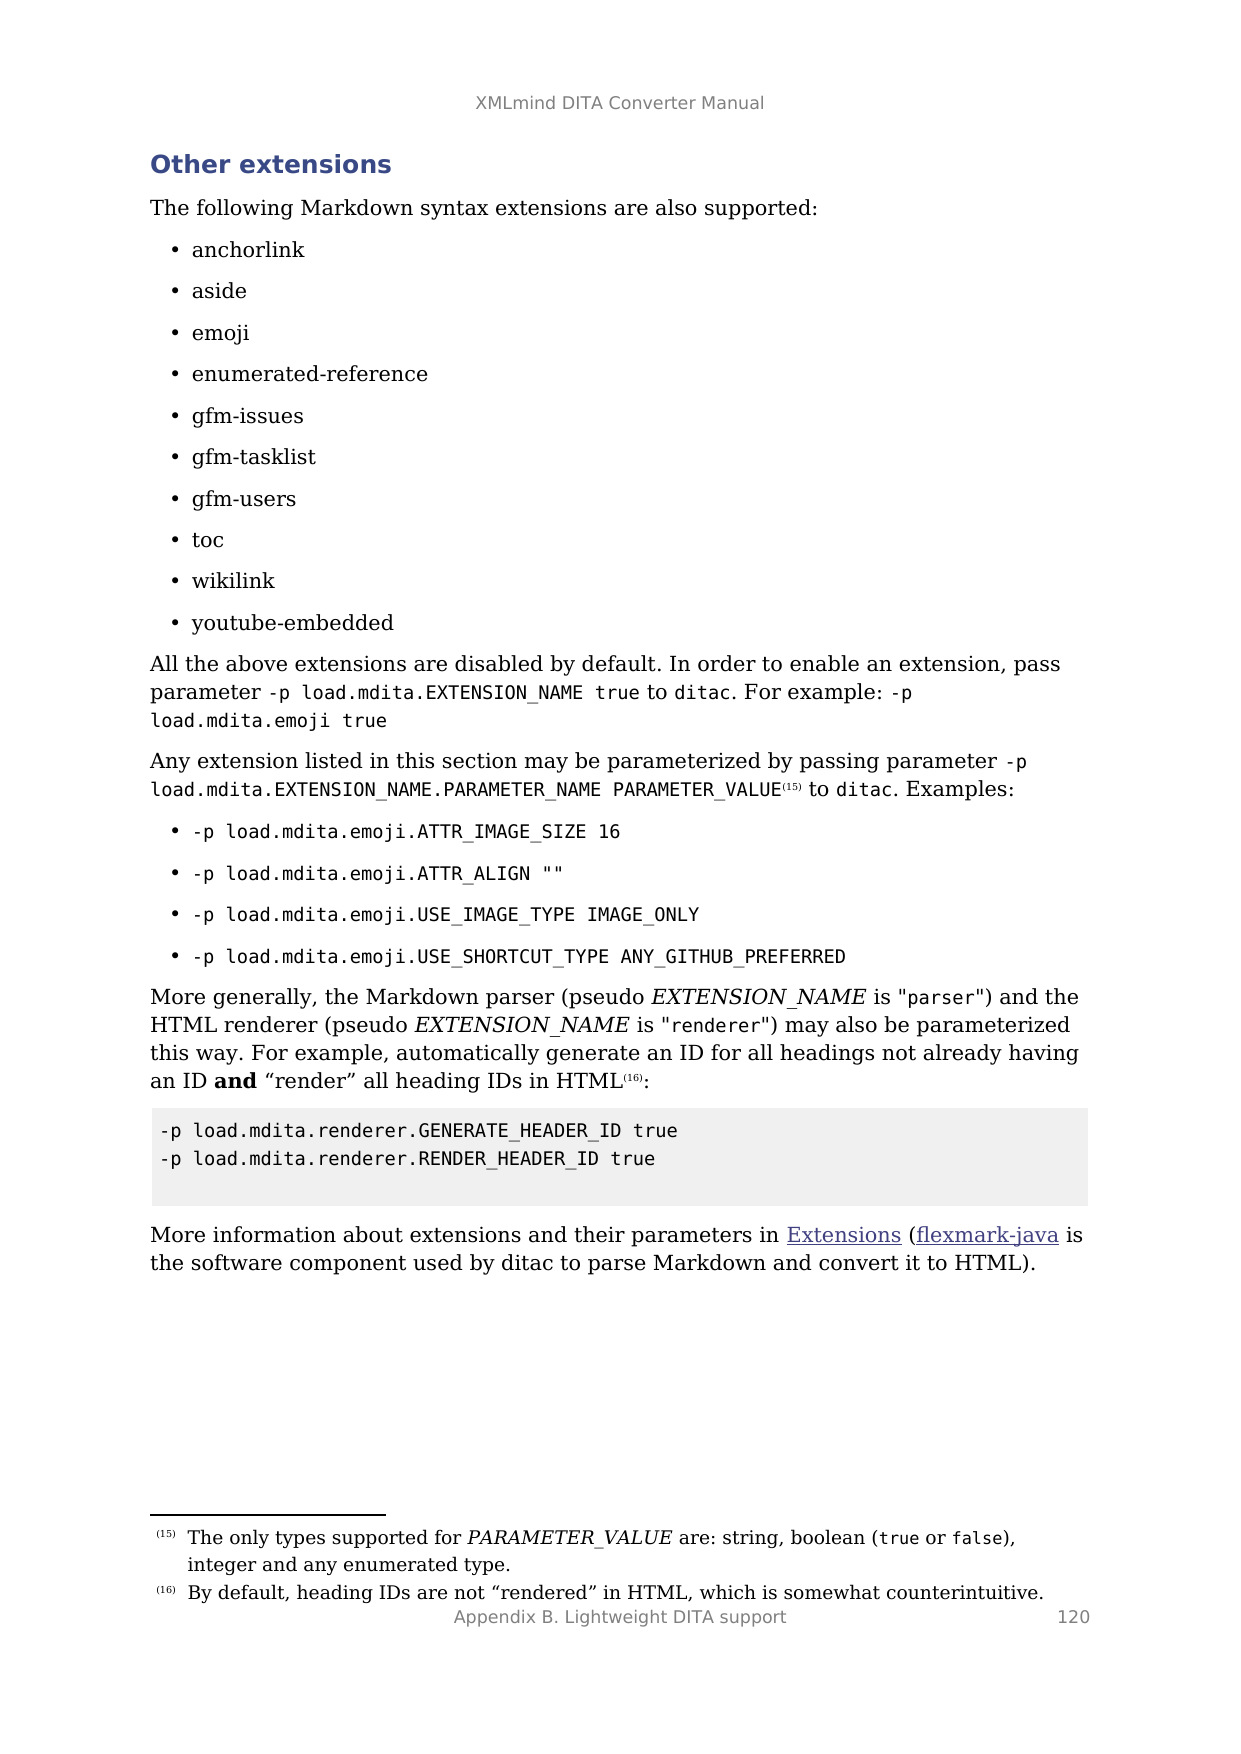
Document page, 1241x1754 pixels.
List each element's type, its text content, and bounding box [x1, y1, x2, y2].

text (16) By default, heading IDs are not “rendered” in HTML, which is somewhat counterintuitive. [150, 1576, 1090, 1604]
list emoji [150, 317, 1090, 345]
list -p load.mdita.emoji.ATTR_IMAGE_SIZE 16 [150, 816, 1090, 844]
text More information about extensions and their parameters in Extensions (flexmark-java is the software component used by ditac to parse Markdown and convert it to HTML). [150, 1219, 1090, 1275]
text -p load.mdita.renderer.GENERATE_HEADER_ID true -p load.mdita.renderer.RENDER_HEADER_ID true [152, 1108, 1088, 1206]
list anchorlink [150, 234, 1090, 262]
list toc [150, 524, 1090, 552]
list aside [150, 276, 1090, 303]
list gfm-issues [150, 400, 1090, 428]
list -p load.mdita.emoji.USE_SHORTCUT_TYPE ANY_GITHUB_PREFERRED [150, 940, 1090, 968]
text Other extensions [150, 150, 1090, 179]
text All the above extensions are disabled by default. In order to enable an extension, pass parameter -p load.mdita.EXTENSION_NAME true to ditac. For example: -p load.mdita.emoji true [150, 649, 1090, 732]
list wikilink [150, 566, 1090, 594]
list youtube-embedded [150, 607, 1090, 635]
list -p load.mdita.emoji.ATTR_ALIGN "" [150, 857, 1090, 885]
list enumerated-reference [150, 359, 1090, 386]
text Any extension listed in this section may be parameterized by passing parameter -p load.mdita.EXTENSION_NAME.PARAMETER_NAME PARAMETER_VALUE(15) to ditac. Examples: [150, 746, 1090, 802]
list -p load.mdita.emoji.USE_IMAGE_TYPE IMAGE_ONLY [150, 899, 1090, 927]
text More generally, the Markdown parser (pseudo EXTENSION_NAME is "parser") and the HTML renderer (pseudo EXTENSION_NAME is "renderer") may also be parameterized this way. For example, automatically generate an ID for all headings not already having an ID and “render” all heading IDs in HTML(16): [150, 982, 1090, 1094]
list gfm-users [150, 483, 1090, 511]
text (15) The only types supported for PARAMETER_VALUE are: string, boolean (true or false), integer and any enumerated type. [150, 1521, 1090, 1576]
list gfm-tasklist [150, 442, 1090, 469]
text The following Markdown syntax extensions are also supported: [150, 193, 1090, 221]
